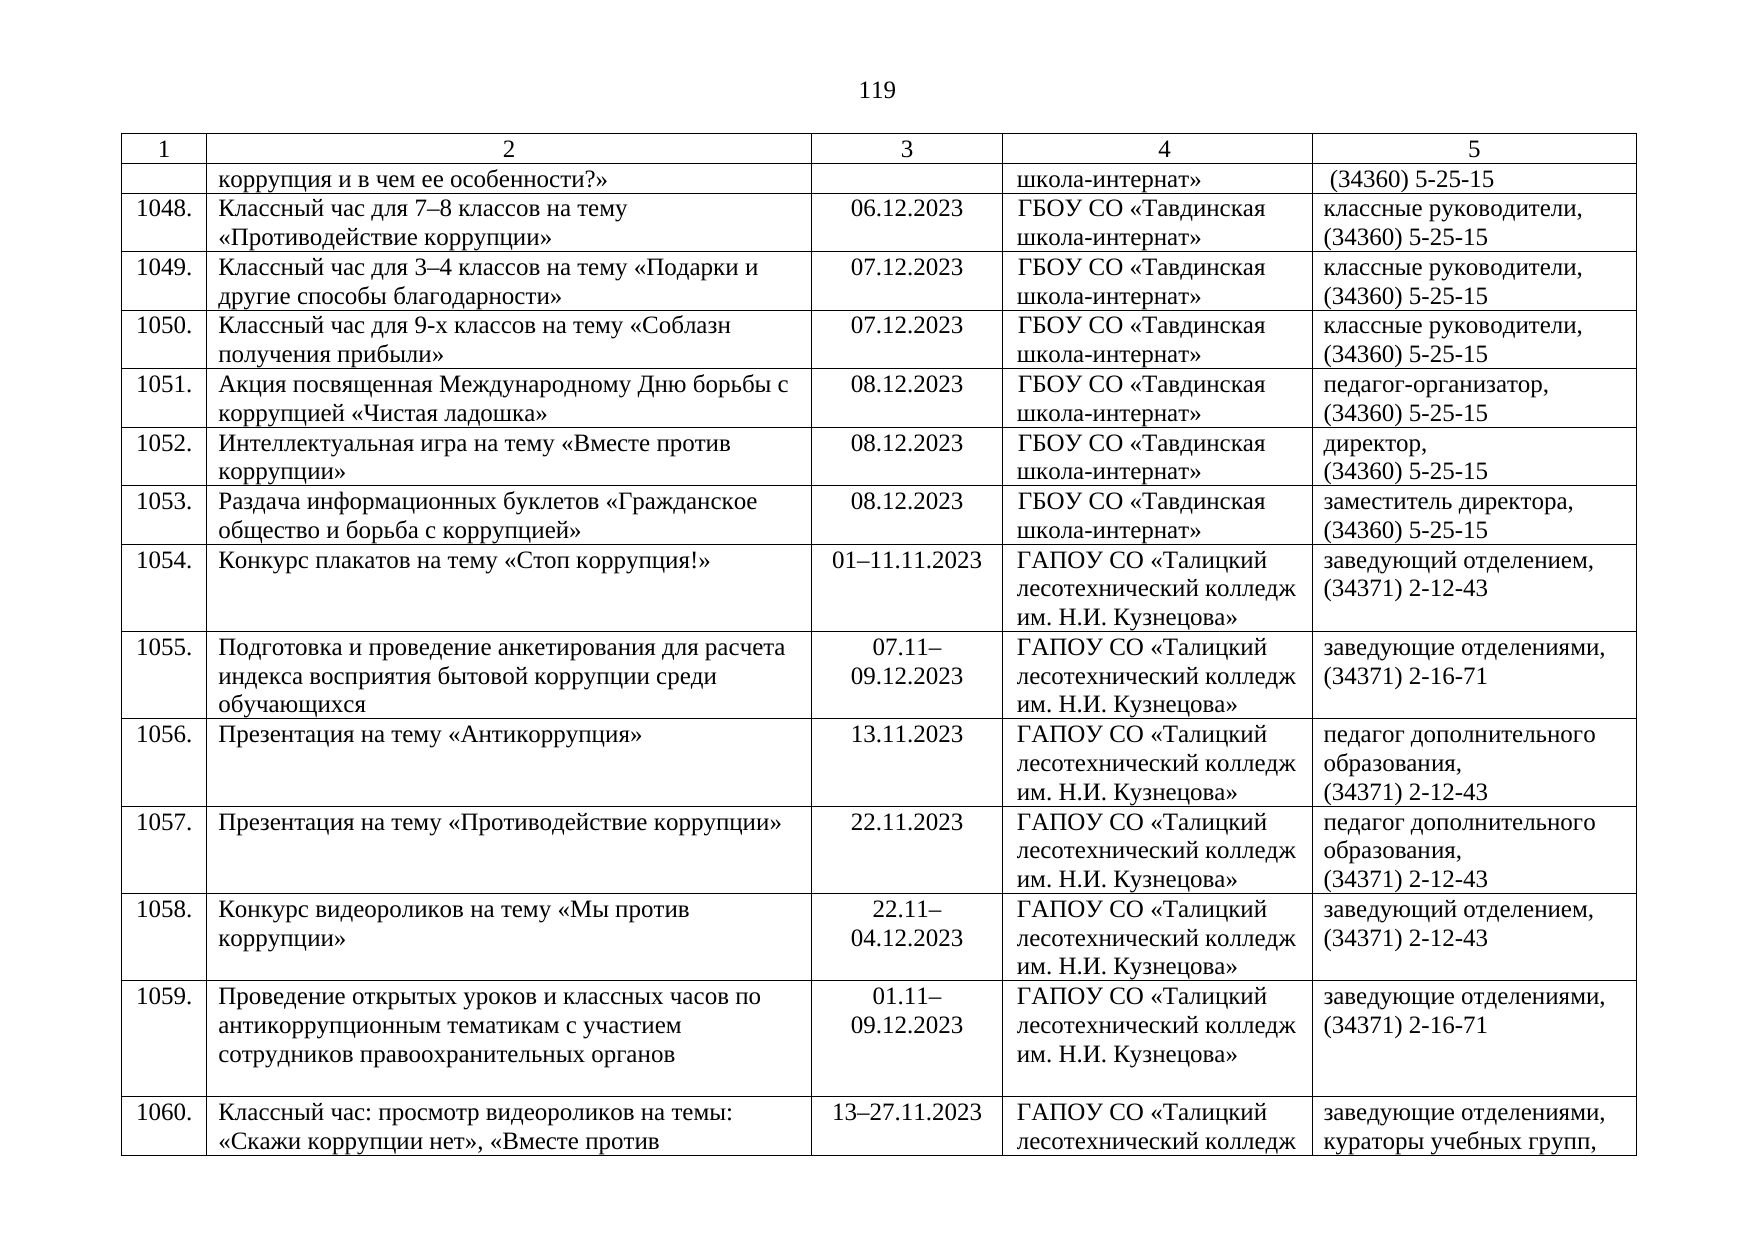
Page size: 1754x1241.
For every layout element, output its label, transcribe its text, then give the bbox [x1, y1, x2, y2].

table_cell 01–11.11.2023 [812, 545, 1002, 631]
table_cell ГАПОУ СО «Талицкий лесотехнический колледж им. Н.И. Кузнецова» [1003, 807, 1312, 893]
table_cell (34360) 5-25-15 [1313, 164, 1636, 192]
table_header 5 [1313, 134, 1636, 163]
table_cell заведующие отделениями, (34371) 2-16-71 [1313, 981, 1636, 1096]
table_cell 13.11.2023 [812, 719, 1002, 806]
table_cell Раздача информационных буклетов «Гражданское общество и борьба с коррупцией» [207, 486, 811, 544]
table_cell [117, 1096, 121, 1155]
table_cell ГБОУ СО «Тавдинская школа-интернат» [1003, 369, 1312, 427]
table_cell [122, 807, 206, 893]
table_cell [812, 164, 1002, 192]
table_cell 13–27.11.2023 [812, 1097, 1002, 1155]
table_cell 08.12.2023 [812, 486, 1002, 544]
table_cell [117, 163, 121, 192]
table_cell педагог-организатор, (34360) 5-25-15 [1313, 369, 1636, 427]
table_cell Презентация на тему «Антикоррупция» [207, 719, 811, 806]
table_cell [122, 252, 206, 309]
table_cell [122, 164, 206, 192]
table_cell ГБОУ СО «Тавдинская школа-интернат» [1003, 486, 1312, 544]
table_cell ГБОУ СО «Тавдинская школа-интернат» [1003, 428, 1312, 485]
table_cell заместитель директора, (34360) 5-25-15 [1313, 486, 1636, 544]
table_cell [122, 311, 206, 368]
table_cell ГАПОУ СО «Талицкий лесотехнический колледж им. Н.И. Кузнецова» [1003, 981, 1312, 1096]
table_cell [122, 369, 206, 427]
table_cell Классный час для 9-х классов на тему «Соблазн получения прибыли» [207, 311, 811, 368]
table_cell [122, 1097, 206, 1155]
table_cell [117, 193, 121, 251]
table_cell заведующие отделениями, (34371) 2-16-71 [1313, 632, 1636, 718]
table_cell [117, 368, 121, 427]
table_cell 22.11.2023 [812, 807, 1002, 893]
table_cell заведующие отделениями, кураторы учебных групп, [1313, 1097, 1636, 1155]
table_cell ГАПОУ СО «Талицкий лесотехнический колледж им. Н.И. Кузнецова» [1003, 632, 1312, 718]
table_cell ГБОУ СО «Тавдинская школа-интернат» [1003, 252, 1312, 309]
table_cell классные руководители, (34360) 5-25-15 [1313, 194, 1636, 251]
table_header 1 [122, 134, 206, 163]
table_cell 08.12.2023 [812, 369, 1002, 427]
table_cell Проведение открытых уроков и классных часов по антикоррупционным тематикам с участием сотрудников правоохранительных органов [207, 981, 811, 1096]
table_cell [122, 894, 206, 980]
table_cell [117, 251, 121, 309]
table_cell Презентация на тему «Противодействие коррупции» [207, 807, 811, 893]
table_cell педагог дополнительного образования, (34371) 2-12-43 [1313, 719, 1636, 806]
table_cell Подготовка и проведение анкетирования для расчета индекса восприятия бытовой коррупции среди обучающихся [207, 632, 811, 718]
table_cell 06.12.2023 [812, 194, 1002, 251]
table_cell [117, 427, 121, 485]
table_header 4 [1003, 134, 1312, 163]
table_cell [122, 719, 206, 806]
table_cell педагог дополнительного образования, (34371) 2-12-43 [1313, 807, 1636, 893]
table_cell [122, 428, 206, 485]
table_cell заведующий отделением, (34371) 2-12-43 [1313, 894, 1636, 980]
table_cell [117, 893, 121, 980]
table_cell 07.12.2023 [812, 252, 1002, 309]
table_cell 08.12.2023 [812, 428, 1002, 485]
table_cell [122, 194, 206, 251]
table_cell директор, (34360) 5-25-15 [1313, 428, 1636, 485]
table_cell ГБОУ СО «Тавдинская школа-интернат» [1003, 311, 1312, 368]
table_cell 01.11–09.12.2023 [812, 981, 1002, 1096]
table_cell Конкурс плакатов на тему «Стоп коррупция!» [207, 545, 811, 631]
table_cell Классный час для 3–4 классов на тему «Подарки и другие способы благодарности» [207, 252, 811, 309]
table_cell школа-интернат» [1003, 164, 1312, 192]
table_cell [117, 980, 121, 1096]
table_cell ГБОУ СО «Тавдинская школа-интернат» [1003, 194, 1312, 251]
table_header 2 [207, 134, 811, 163]
table_cell ГАПОУ СО «Талицкий лесотехнический колледж им. Н.И. Кузнецова» [1003, 719, 1312, 806]
table_cell заведующий отделением, (34371) 2-12-43 [1313, 545, 1636, 631]
table_cell Конкурс видеороликов на тему «Мы против коррупции» [207, 894, 811, 980]
table_header [117, 133, 121, 163]
table_cell [122, 545, 206, 631]
table_cell [117, 485, 121, 544]
table_cell ГАПОУ СО «Талицкий лесотехнический колледж [1003, 1097, 1312, 1155]
table_cell Классный час для 7–8 классов на тему «Противодействие коррупции» [207, 194, 811, 251]
table_cell [117, 718, 121, 806]
table_cell [117, 631, 121, 718]
table_cell классные руководители, (34360) 5-25-15 [1313, 252, 1636, 309]
table_cell коррупция и в чем ее особенности?» [207, 164, 811, 192]
table_cell [122, 486, 206, 544]
table_header 3 [812, 134, 1002, 163]
table_cell 07.11–09.12.2023 [812, 632, 1002, 718]
table_cell [117, 544, 121, 631]
table_cell 22.11–04.12.2023 [812, 894, 1002, 980]
table_cell [117, 806, 121, 893]
table_cell Интеллектуальная игра на тему «Вместе против коррупции» [207, 428, 811, 485]
table_cell 07.12.2023 [812, 311, 1002, 368]
table_cell классные руководители, (34360) 5-25-15 [1313, 311, 1636, 368]
table_cell ГАПОУ СО «Талицкий лесотехнический колледж им. Н.И. Кузнецова» [1003, 894, 1312, 980]
table_cell Акция посвященная Международному Дню борьбы с коррупцией «Чистая ладошка» [207, 369, 811, 427]
table_cell [117, 310, 121, 368]
table_cell [122, 981, 206, 1096]
table_cell ГАПОУ СО «Талицкий лесотехнический колледж им. Н.И. Кузнецова» [1003, 545, 1312, 631]
table_cell [122, 632, 206, 718]
table_cell Классный час: просмотр видеороликов на темы: «Скажи коррупции нет», «Вместе против [207, 1097, 811, 1155]
